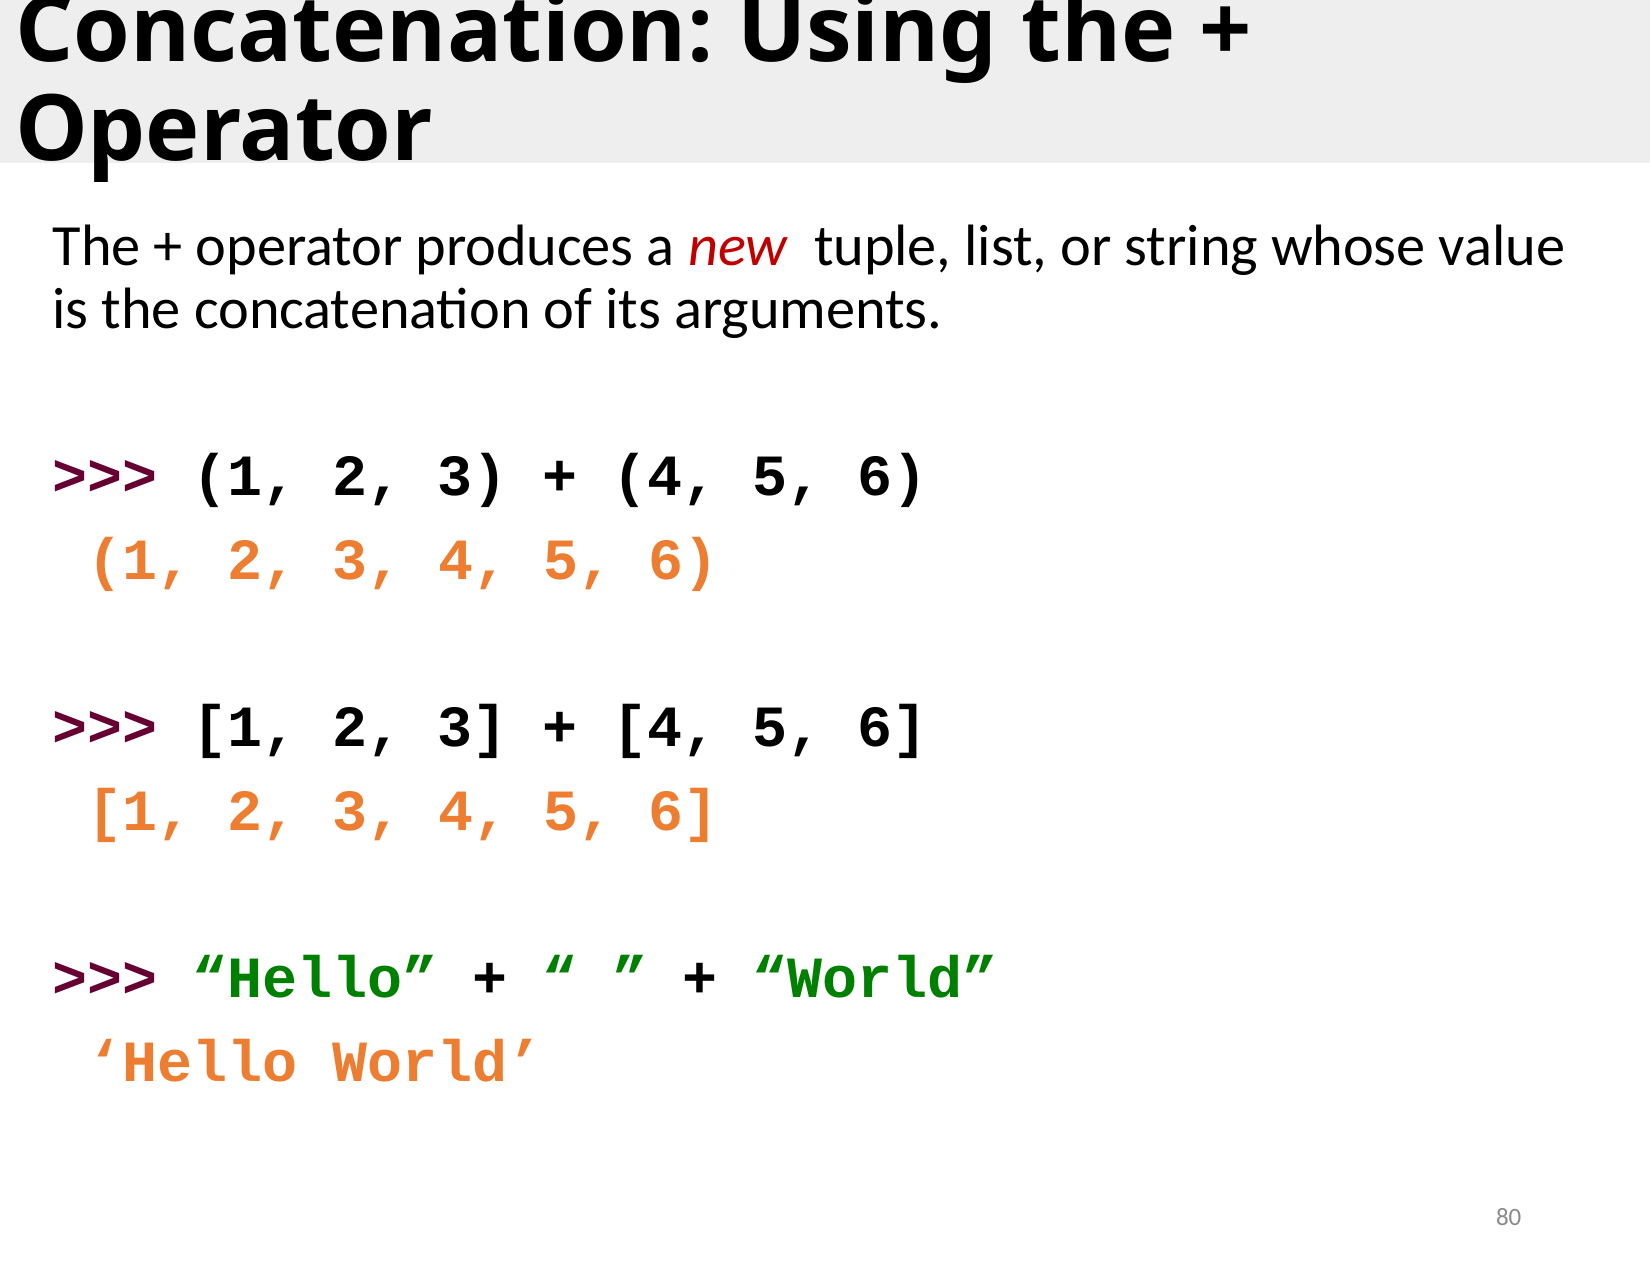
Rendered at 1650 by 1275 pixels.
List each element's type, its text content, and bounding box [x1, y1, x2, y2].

list The + operator produces a new tuple, list, or string whose value is the concatenation of its arguments. >>> (1, 2, 3) + (4, 5, 6) (1, 2, 3, 4, 5, 6) >>> [1, 2, 3] + [4, 5, 6] [1, 2, 3, 4, 5, 6] >>> “Hello” + “ ” + “World” ‘Hello World’ [37, 207, 1595, 1149]
title Concatenation: Using the + Operator [0, 0, 1650, 163]
